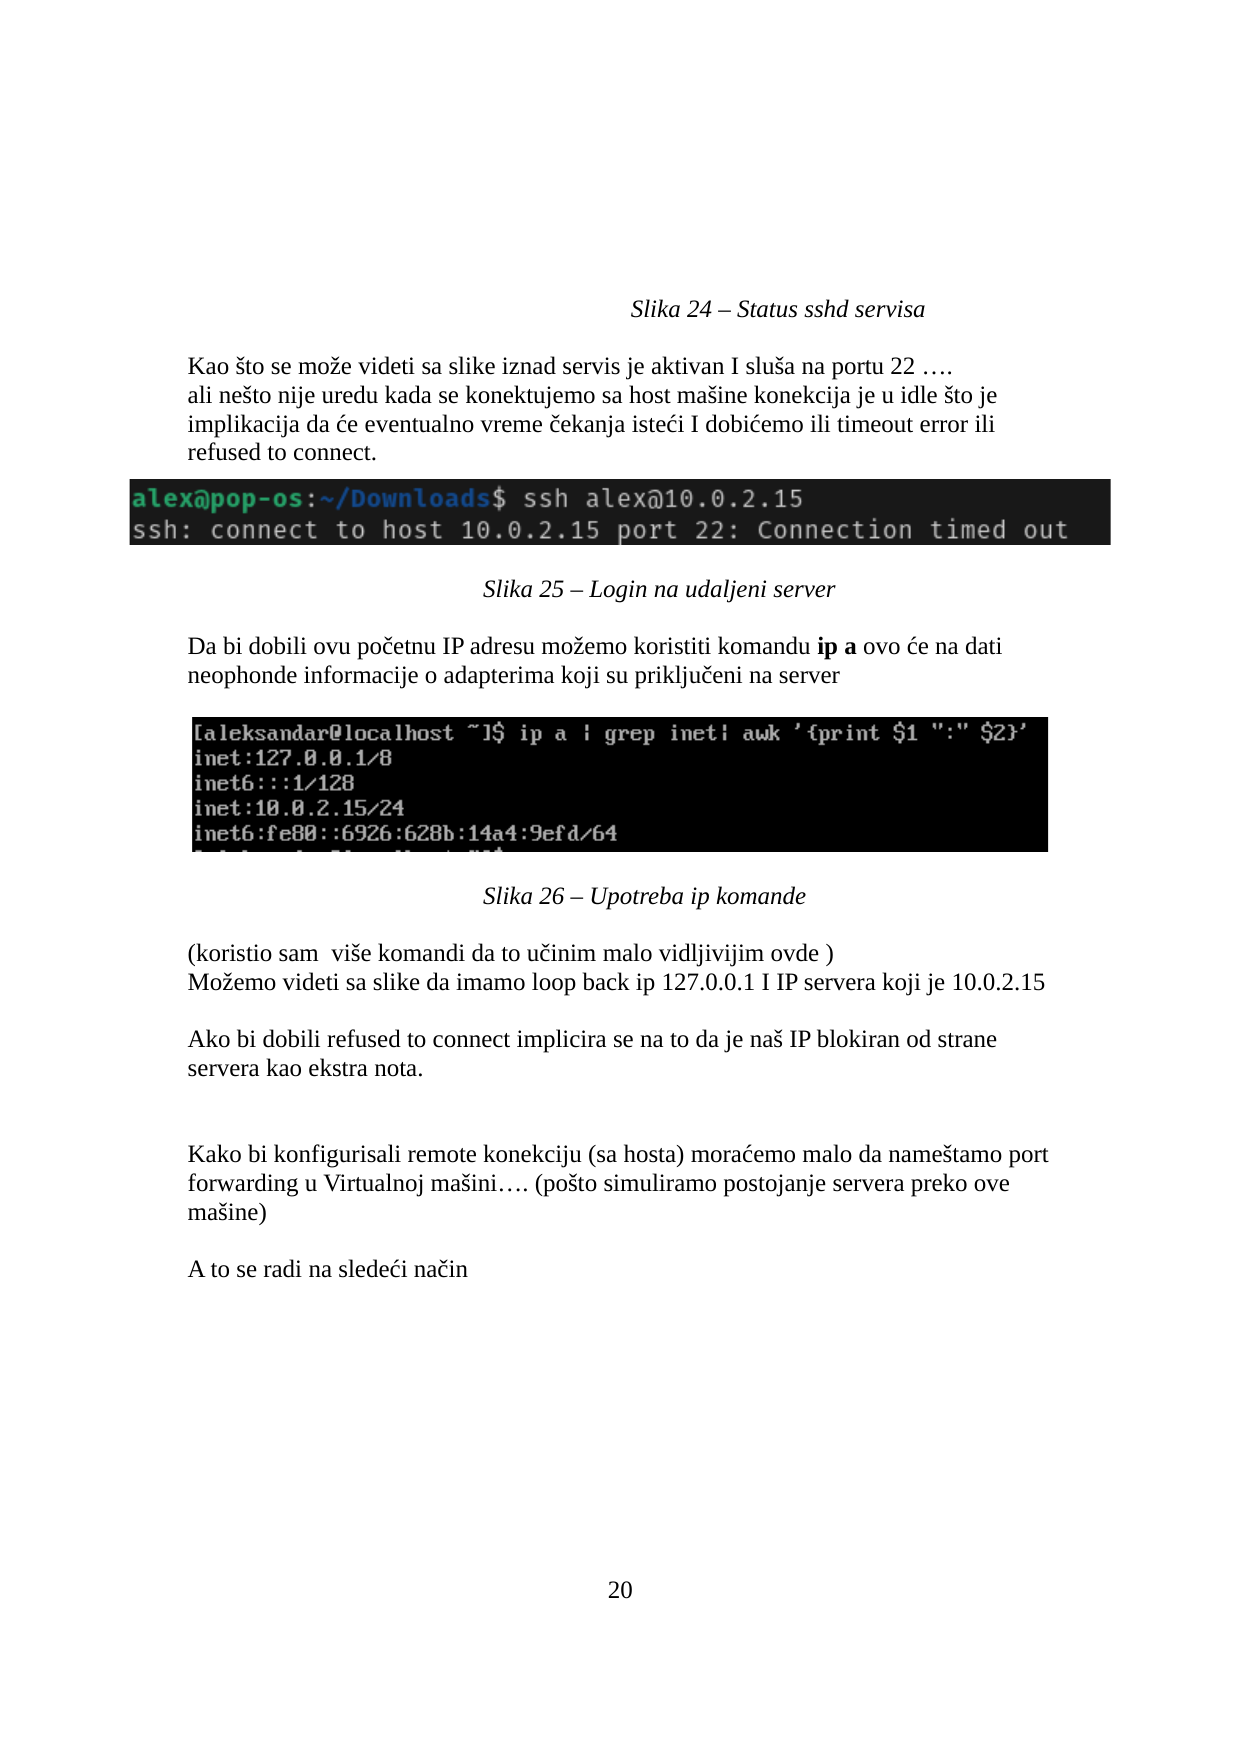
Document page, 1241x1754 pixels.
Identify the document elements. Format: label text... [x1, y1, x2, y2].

picture [129, 479, 1111, 545]
picture [192, 717, 1049, 852]
text (koristio sam više komandi da to učinim malo vidljivijim ovde ) [187, 938, 1053, 967]
text Kao što se može videti sa slike iznad servis je aktivan I sluša na portu 22 …. [187, 351, 1053, 380]
text Slika 26 – Upotreba ip komande [187, 881, 1053, 909]
text A to se radi na sledeći način [187, 1254, 1053, 1283]
text Da bi dobili ovu početnu IP adresu možemo koristiti komandu ip a ovo će na dati neophonde informacije o adapterima koji su priključeni na server [187, 631, 1053, 689]
text ali nešto nije uredu kada se konektujemo sa host mašine konekcija je u idle što je implikacija da će eventualno vreme čekanja isteći I dobićemo ili timeout error ili refused to connect. [187, 380, 1053, 466]
text Slika 24 – Status sshd servisa [187, 294, 1053, 351]
text [187, 466, 1053, 479]
text Slika 25 – Login na udaljeni server [187, 545, 1053, 602]
text Kako bi konfigurisali remote konekciju (sa hosta) moraćemo malo da nameštamo port forwarding u Virtualnoj mašini…. (pošto simuliramo postojanje servera preko ove mašine) [187, 1139, 1053, 1226]
text Možemo videti sa slike da imamo loop back ip 127.0.0.1 I IP servera koji je 10.0.2.15 [187, 967, 1053, 996]
text Ako bi dobili refused to connect implicira se na to da je naš IP blokiran od strane servera kao ekstra nota. [187, 1024, 1053, 1082]
